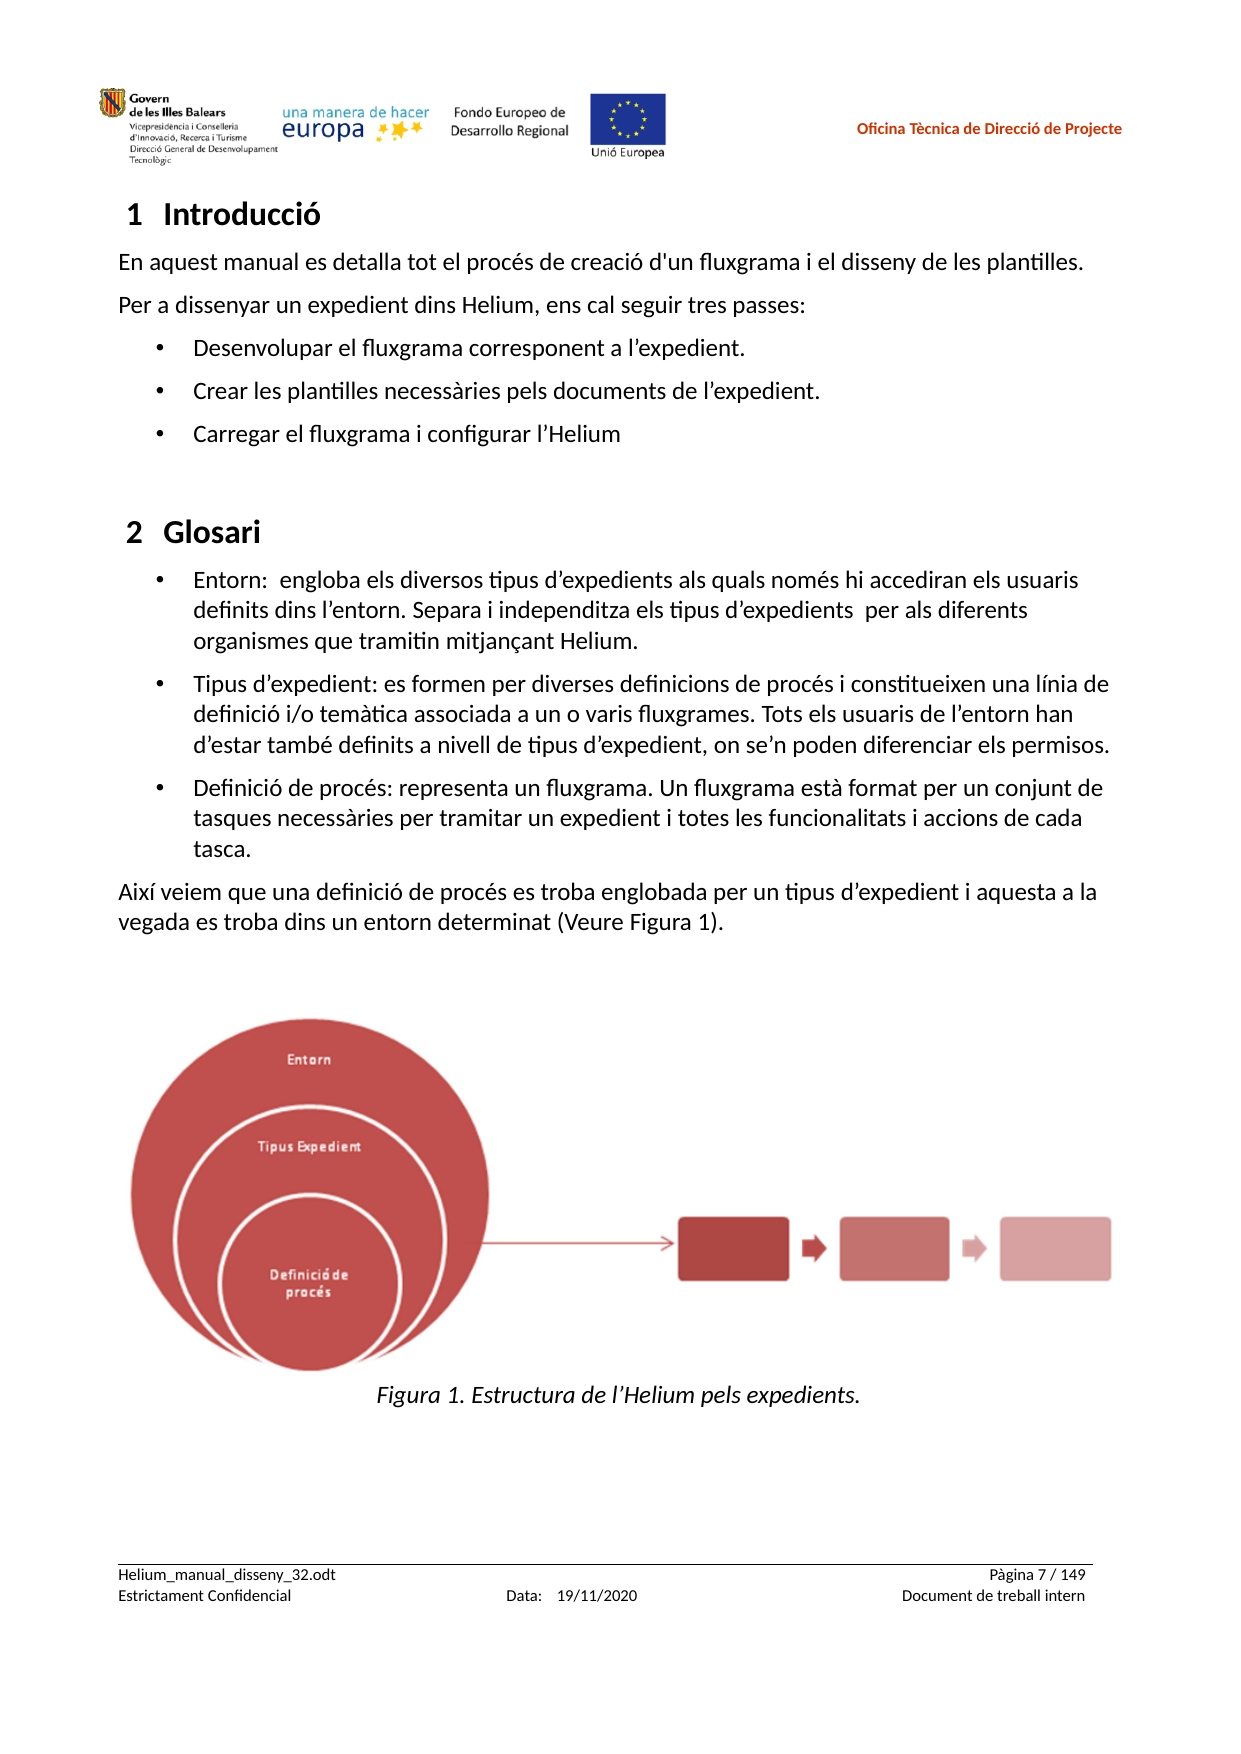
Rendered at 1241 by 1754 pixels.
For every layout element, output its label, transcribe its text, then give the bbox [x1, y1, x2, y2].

list Crear les plantilles necessàries pels documents de l’expedient. [156, 375, 1122, 406]
subtitle Introducció [118, 193, 1122, 234]
subtitle Glosari [118, 510, 1122, 551]
list Tipus d’expedient: es formen per diverses definicions de procés i constitueixen una línia de definició i/o temàtica associada a un o varis fluxgrames. Tots els usuaris de l’entorn han d’estar també definits a nivell de tipus d’expedient, on se’n poden diferenciar els permisos. [156, 668, 1122, 759]
picture [118, 1005, 1123, 1380]
text Així veiem que una definició de procés es troba englobada per un tipus d’expedient i aquesta a la vegada es troba dins un entorn determinat (Veure Figura 1). [118, 876, 1122, 937]
text En aquest manual es detalla tot el procés de creació d'un fluxgrama i el disseny de les plantilles. [118, 246, 1122, 277]
list Carregar el fluxgrama i configurar l’Helium [156, 418, 1122, 449]
text Per a dissenyar un expedient dins Helium, ens cal seguir tres passes: [118, 289, 1122, 320]
text Figura 1. Estructura de l’Helium pels expedients. [118, 1380, 1122, 1410]
list Desenvolupar el fluxgrama corresponent a l’expedient. [156, 332, 1122, 363]
picture [99, 87, 668, 166]
list Definició de procés: representa un fluxgrama. Un fluxgrama està format per un conjunt de tasques necessàries per tramitar un expedient i totes les funcionalitats i accions de cada tasca. [156, 772, 1122, 863]
list Entorn: engloba els diversos tipus d’expedients als quals només hi accediran els usuaris definits dins l’entorn. Separa i independitza els tipus d’expedients per als diferents organismes que tramitin mitjançant Helium. [156, 564, 1122, 655]
